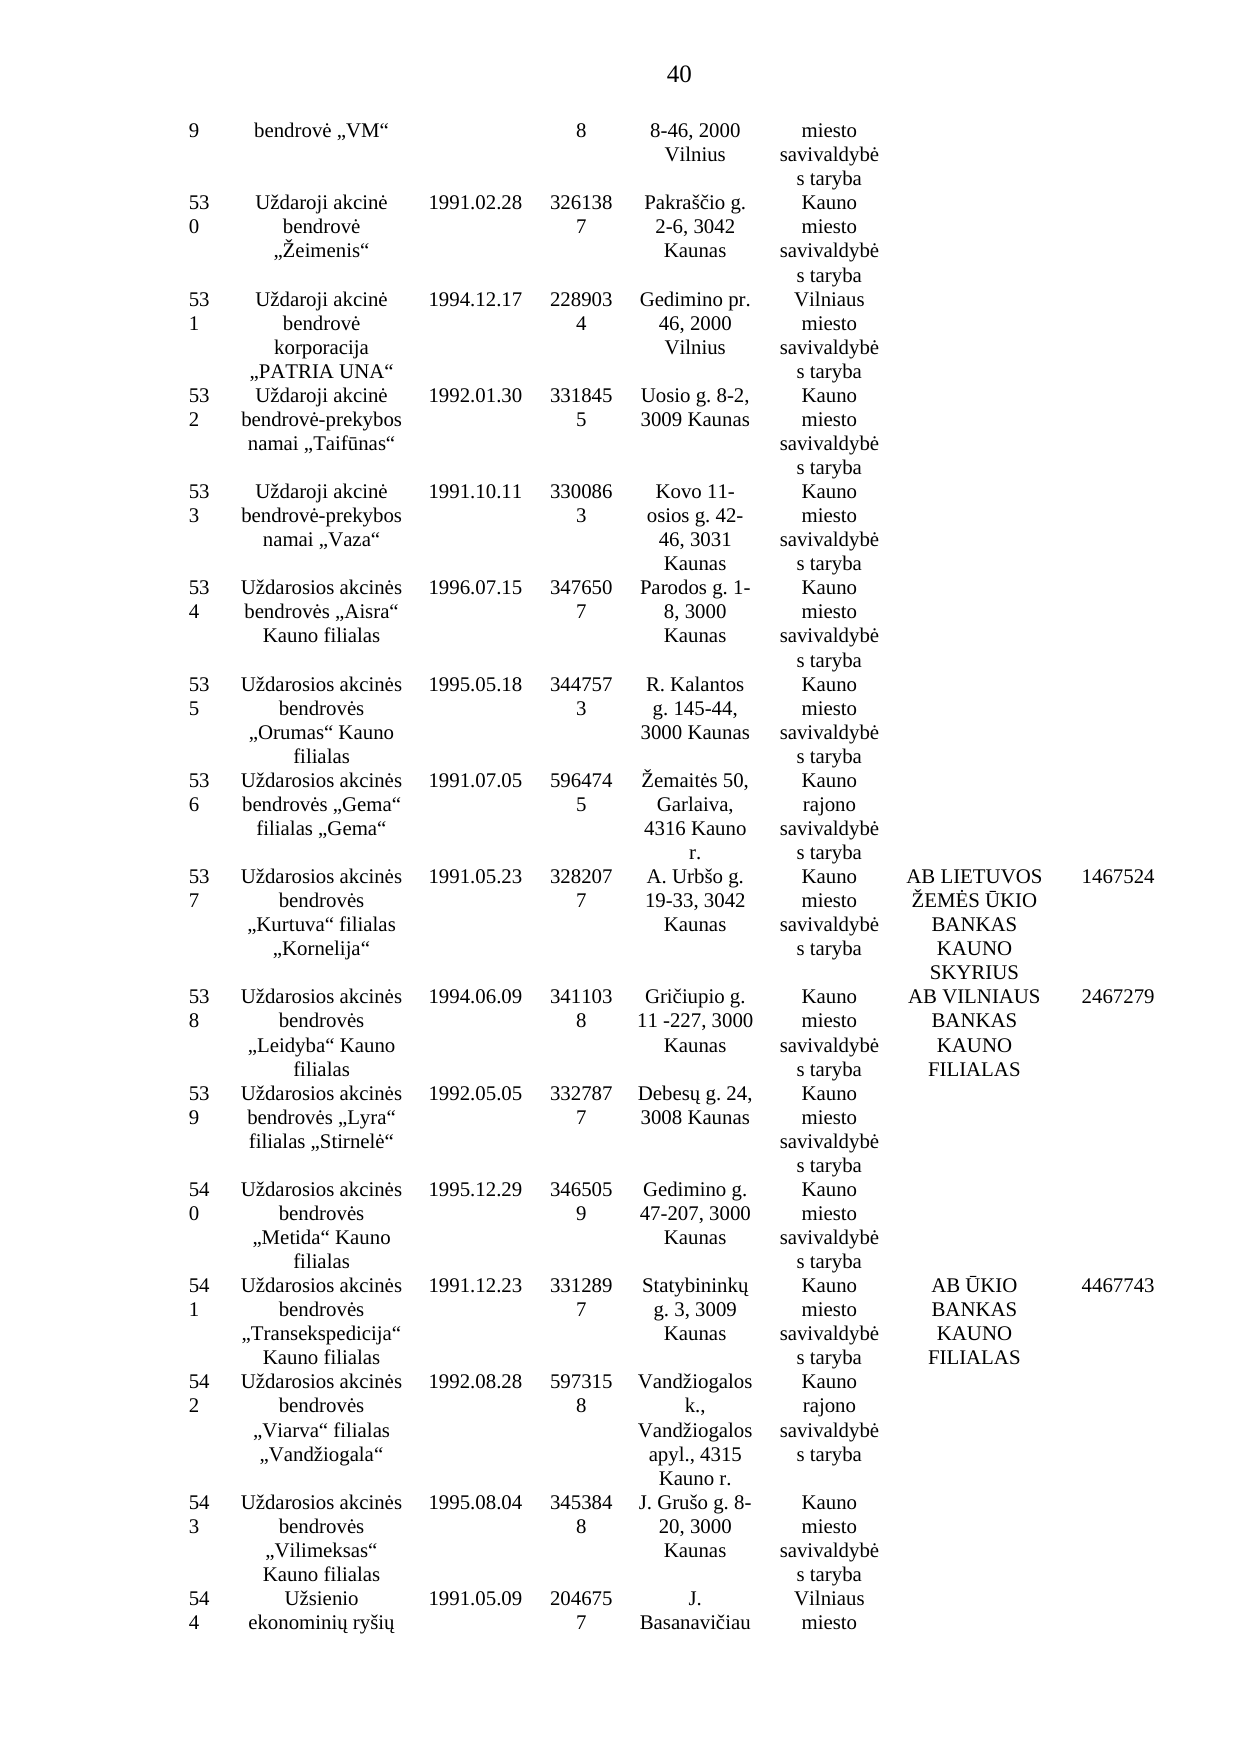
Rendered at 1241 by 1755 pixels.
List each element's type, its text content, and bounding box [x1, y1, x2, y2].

table_cell 1991.05.09 [414, 1586, 536, 1634]
table_cell Uždarosios akcinės bendrovės „Orumas“ Kauno filialas [229, 672, 414, 768]
table_cell 2289034 [536, 287, 625, 383]
table_cell bendrovė „VM“ [229, 118, 414, 190]
table_cell Gričiupio g. 11 -227, 3000 Kaunas [625, 984, 765, 1081]
table_cell 3312897 [536, 1273, 625, 1369]
table_cell 1992.05.05 [414, 1081, 536, 1177]
table_cell Kauno miesto savivaldybės taryba [765, 1490, 894, 1586]
table_cell 2467279 [1055, 984, 1181, 1081]
table_cell A. Urbšo g. 19-33, 3042 Kaunas [625, 864, 765, 984]
table_cell [894, 1369, 1055, 1490]
table_cell Uždarosios akcinės bendrovės „Gema“ filialas „Gema“ [229, 768, 414, 864]
table_cell [894, 1081, 1055, 1177]
table_cell 3453848 [536, 1490, 625, 1586]
table_cell Uždarosios akcinės bendrovės „Viarva“ filialas „Vandžiogala“ [229, 1369, 414, 1490]
table_cell R. Kalantos g. 145-44, 3000 Kaunas [625, 672, 765, 768]
table_cell Uždarosios akcinės bendrovės „Metida“ Kauno filialas [229, 1177, 414, 1273]
table_cell miesto savivaldybės taryba [765, 118, 894, 190]
table_cell Vilniaus miesto [765, 1586, 894, 1634]
table_cell Gedimino g. 47-207, 3000 Kaunas [625, 1177, 765, 1273]
table_cell 1991.07.05 [414, 768, 536, 864]
table_cell 1995.08.04 [414, 1490, 536, 1586]
table_cell 1992.08.28 [414, 1369, 536, 1490]
table_cell Užsienio ekonominių ryšių [229, 1586, 414, 1634]
table_cell 1467524 [1055, 864, 1181, 984]
table_cell 542 [177, 1369, 229, 1490]
table_cell 538 [177, 984, 229, 1081]
table_cell 3300863 [536, 479, 625, 575]
table_cell Kauno miesto savivaldybės taryba [765, 984, 894, 1081]
table_cell [894, 287, 1055, 383]
table_cell Uždarosios akcinės bendrovės „Transekspedicija“ Kauno filialas [229, 1273, 414, 1369]
table_cell [1055, 1081, 1181, 1177]
table_cell Kauno miesto savivaldybės taryba [765, 672, 894, 768]
table_cell Žemaitės 50, Garlaiva, 4316 Kauno r. [625, 768, 765, 864]
table_cell 540 [177, 1177, 229, 1273]
table_cell Uždarosios akcinės bendrovės „Lyra“ filialas „Stirnelė“ [229, 1081, 414, 1177]
table_cell [894, 575, 1055, 672]
table_cell Uždaroji akcinė bendrovė-prekybos namai „Taifūnas“ [229, 383, 414, 479]
table_cell AB LIETUVOS ŽEMĖS ŪKIO BANKAS KAUNO SKYRIUS [894, 864, 1055, 984]
table_cell 5964745 [536, 768, 625, 864]
table_cell Kauno miesto savivaldybės taryba [765, 479, 894, 575]
table_cell 5973158 [536, 1369, 625, 1490]
table_cell [1055, 1177, 1181, 1273]
table_cell Kauno miesto savivaldybės taryba [765, 1081, 894, 1177]
table_cell Debesų g. 24, 3008 Kaunas [625, 1081, 765, 1177]
table_cell 1995.12.29 [414, 1177, 536, 1273]
table_cell 3465059 [536, 1177, 625, 1273]
table_cell [1055, 190, 1181, 287]
table_cell [894, 1177, 1055, 1273]
table_cell Uždaroji akcinė bendrovė-prekybos namai „Vaza“ [229, 479, 414, 575]
table_cell 541 [177, 1273, 229, 1369]
table_cell AB VILNIAUS BANKAS KAUNO FILIALAS [894, 984, 1055, 1081]
table_cell Pakraščio g. 2-6, 3042 Kaunas [625, 190, 765, 287]
table_cell Vandžiogalos k., Vandžiogalos apyl., 4315 Kauno r. [625, 1369, 765, 1490]
table_cell [1055, 1490, 1181, 1586]
table_cell Parodos g. 1-8, 3000 Kaunas [625, 575, 765, 672]
table_cell 531 [177, 287, 229, 383]
table_cell Kauno miesto savivaldybės taryba [765, 1177, 894, 1273]
table_cell 537 [177, 864, 229, 984]
table_cell J. Grušo g. 8-20, 3000 Kaunas [625, 1490, 765, 1586]
table_cell Kovo 11-osios g. 42-46, 3031 Kaunas [625, 479, 765, 575]
table_cell Gedimino pr. 46, 2000 Vilnius [625, 287, 765, 383]
table_cell [1055, 1369, 1181, 1490]
table_cell 1996.07.15 [414, 575, 536, 672]
table_cell [1055, 768, 1181, 864]
table_cell 1991.10.11 [414, 479, 536, 575]
table_cell [1055, 575, 1181, 672]
table_cell 4467743 [1055, 1273, 1181, 1369]
table_cell 1991.05.23 [414, 864, 536, 984]
table_cell Kauno rajono savivaldybės taryba [765, 768, 894, 864]
table_cell [894, 1490, 1055, 1586]
table_cell 3282077 [536, 864, 625, 984]
table_cell Kauno rajono savivaldybės taryba [765, 1369, 894, 1490]
table_cell [894, 383, 1055, 479]
table_cell 3411038 [536, 984, 625, 1081]
table_cell 1994.12.17 [414, 287, 536, 383]
table_cell Kauno miesto savivaldybės taryba [765, 864, 894, 984]
table_cell [894, 1586, 1055, 1634]
table_cell Uždaroji akcinė bendrovė „Žeimenis“ [229, 190, 414, 287]
table_cell Uždarosios akcinės bendrovės „Aisra“ Kauno filialas [229, 575, 414, 672]
table_cell Kauno miesto savivaldybės taryba [765, 190, 894, 287]
table_cell 1991.12.23 [414, 1273, 536, 1369]
table_cell [1055, 383, 1181, 479]
table_cell Kauno miesto savivaldybės taryba [765, 1273, 894, 1369]
table_cell 535 [177, 672, 229, 768]
table_cell Uždarosios akcinės bendrovės „Vilimeksas“ Kauno filialas [229, 1490, 414, 1586]
table_cell [894, 672, 1055, 768]
table_cell [894, 479, 1055, 575]
table_cell J. Basanavičiau [625, 1586, 765, 1634]
table_cell 533 [177, 479, 229, 575]
table_cell [894, 118, 1055, 190]
table_cell 530 [177, 190, 229, 287]
table_cell [414, 118, 536, 190]
table_cell 8 [536, 118, 625, 190]
table_cell 1992.01.30 [414, 383, 536, 479]
table_cell Uždarosios akcinės bendrovės „Kurtuva“ filialas „Kornelija“ [229, 864, 414, 984]
table_cell 543 [177, 1490, 229, 1586]
table_cell 532 [177, 383, 229, 479]
table_cell 539 [177, 1081, 229, 1177]
table_cell 2046757 [536, 1586, 625, 1634]
table_cell 534 [177, 575, 229, 672]
table_cell Uždarosios akcinės bendrovės „Leidyba“ Kauno filialas [229, 984, 414, 1081]
table_cell Vilniaus miesto savivaldybės taryba [765, 287, 894, 383]
table_cell 544 [177, 1586, 229, 1634]
table_cell 3261387 [536, 190, 625, 287]
table_cell [894, 190, 1055, 287]
table_cell 1991.02.28 [414, 190, 536, 287]
table_cell 9 [177, 118, 229, 190]
table_cell [894, 768, 1055, 864]
table_cell [1055, 479, 1181, 575]
table_cell 3327877 [536, 1081, 625, 1177]
table_cell 1995.05.18 [414, 672, 536, 768]
table_cell 1994.06.09 [414, 984, 536, 1081]
table_cell 8-46, 2000 Vilnius [625, 118, 765, 190]
table_cell [1055, 1586, 1181, 1634]
table_cell [1055, 118, 1181, 190]
table_cell Kauno miesto savivaldybės taryba [765, 383, 894, 479]
table_cell AB ŪKIO BANKAS KAUNO FILIALAS [894, 1273, 1055, 1369]
table_cell Kauno miesto savivaldybės taryba [765, 575, 894, 672]
table_cell [1055, 287, 1181, 383]
table_cell 3318455 [536, 383, 625, 479]
table_cell 3476507 [536, 575, 625, 672]
table_cell [1055, 672, 1181, 768]
table_cell Statybininkų g. 3, 3009 Kaunas [625, 1273, 765, 1369]
table_cell 3447573 [536, 672, 625, 768]
table_cell Uosio g. 8-2, 3009 Kaunas [625, 383, 765, 479]
table_cell Uždaroji akcinė bendrovė korporacija „PATRIA UNA“ [229, 287, 414, 383]
table_cell 536 [177, 768, 229, 864]
